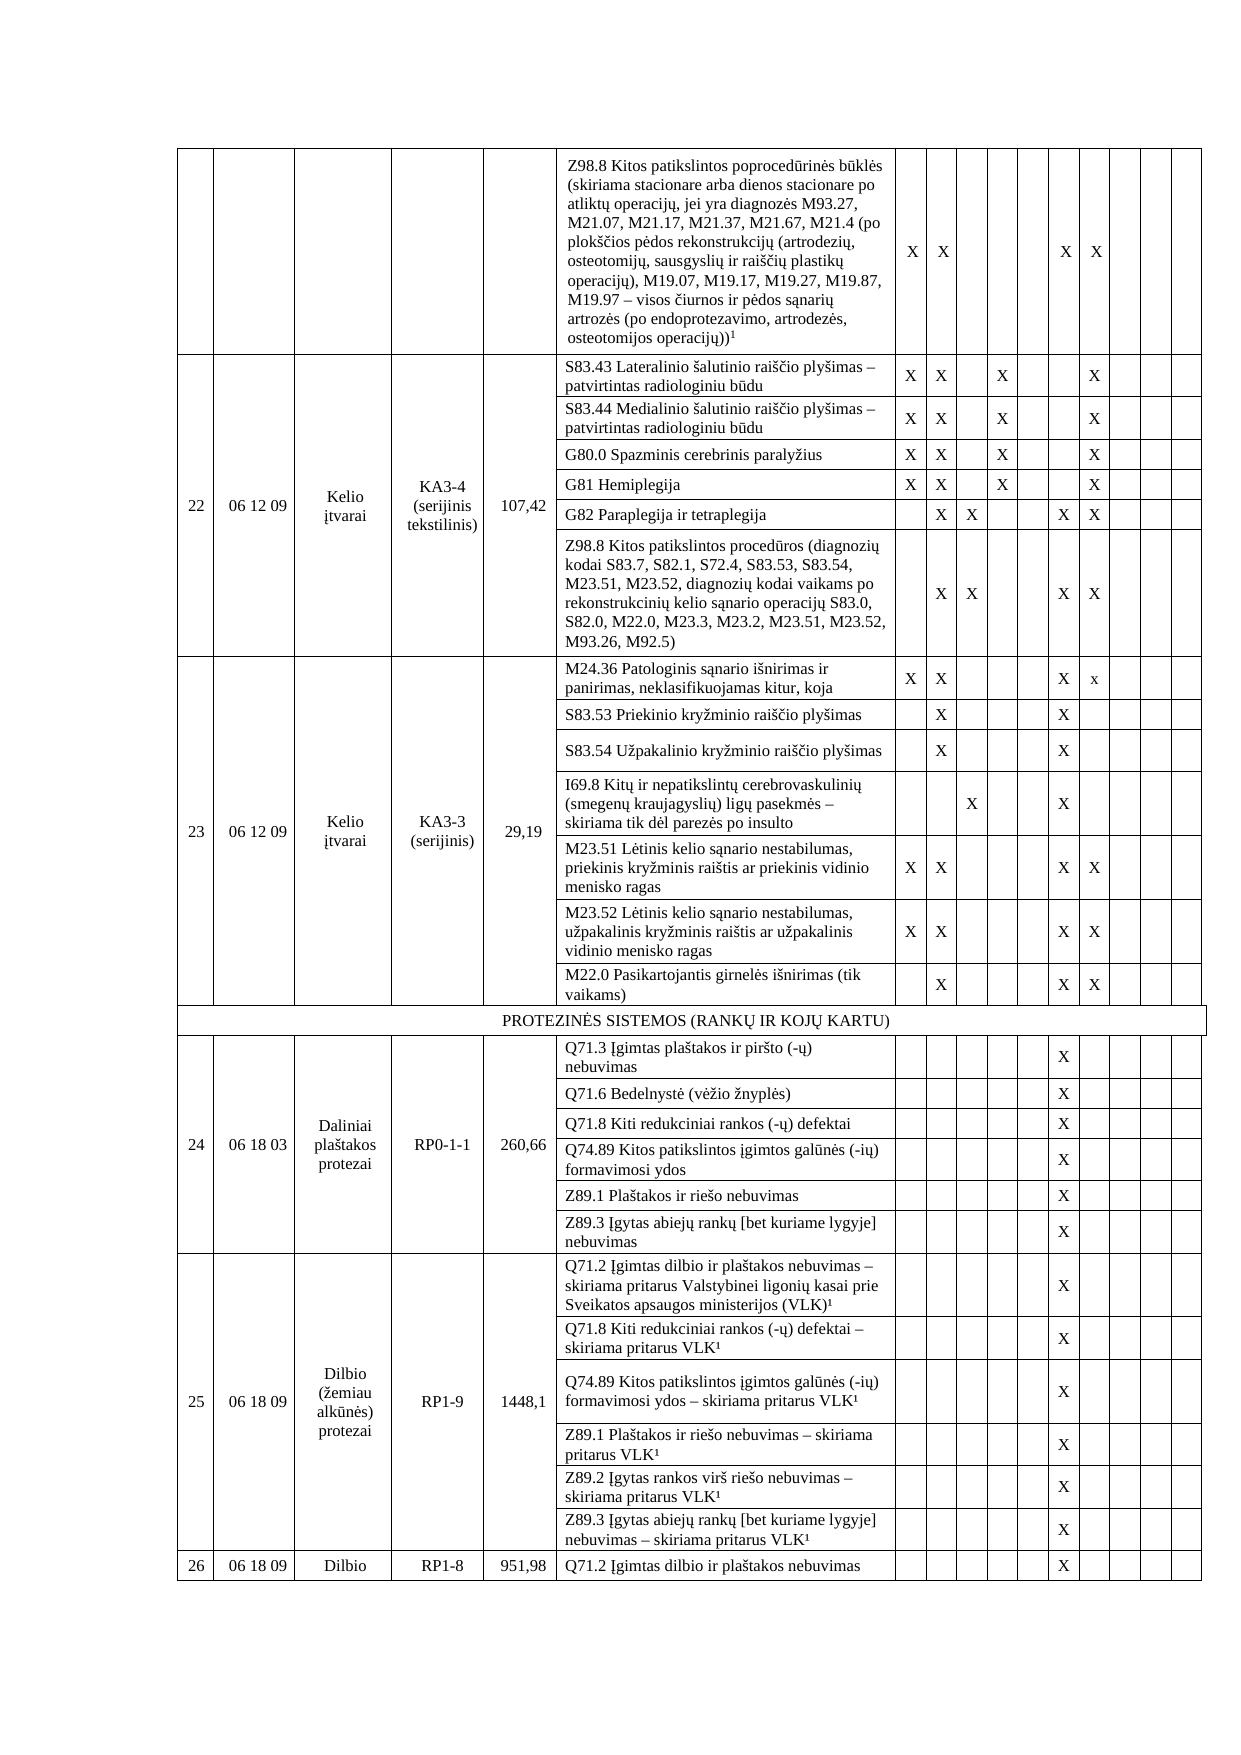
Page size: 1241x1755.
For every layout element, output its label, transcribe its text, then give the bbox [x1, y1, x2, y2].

table_cell [1207, 1005, 1211, 1035]
table_cell [1018, 730, 1048, 771]
table_cell [1110, 1360, 1140, 1422]
table_cell Kelio įtvarai [295, 657, 391, 1005]
table_cell [1206, 148, 1211, 354]
table_cell Z89.2 Įgytas rankos virš riešo nebuvimas – skiriama pritarus VLK¹ [557, 1466, 895, 1507]
table_cell Z89.3 Įgytas abiejų rankų [bet kuriame lygyje] nebuvimas [557, 1211, 895, 1252]
table_cell [1206, 1253, 1211, 1316]
table_cell [1018, 1466, 1048, 1507]
table_cell [896, 700, 926, 729]
table_cell [1206, 1078, 1211, 1107]
table_cell G82 Paraplegija ir tetraplegija [557, 500, 895, 529]
table_cell [1018, 1509, 1048, 1550]
table_cell [1206, 1465, 1211, 1507]
table_cell [1018, 1109, 1048, 1137]
table_cell [1202, 656, 1206, 699]
table_cell [1141, 900, 1171, 962]
table_cell [1206, 469, 1211, 499]
table_cell [957, 1317, 987, 1359]
table_cell [1172, 836, 1201, 899]
table_cell [1110, 1211, 1140, 1252]
table_cell [927, 1509, 956, 1550]
table_cell Daliniai plaštakos protezai [295, 1036, 391, 1252]
table_cell [1018, 900, 1048, 962]
table_cell [1172, 730, 1201, 771]
table_cell X [1049, 1079, 1079, 1107]
table_cell [1202, 1465, 1206, 1507]
table_cell X [1080, 149, 1109, 354]
table_cell [1202, 499, 1206, 529]
table_cell [1110, 1509, 1140, 1550]
table_cell [896, 1360, 926, 1422]
table_cell [927, 1360, 956, 1422]
table_cell [988, 1551, 1017, 1580]
table_cell [1141, 149, 1171, 354]
table_cell [988, 1036, 1017, 1077]
table_cell [896, 1109, 926, 1137]
table_cell S83.54 Užpakalinio kryžminio raiščio plyšimas [557, 730, 895, 771]
table_cell 06 18 09 [214, 1254, 294, 1550]
table_cell [1172, 470, 1201, 499]
table_cell [1110, 700, 1140, 729]
table_cell X [1080, 964, 1109, 1005]
table_cell [1206, 1316, 1211, 1359]
table_cell Dilbio [295, 1551, 391, 1580]
table_cell X [1080, 397, 1109, 439]
table_cell [1206, 1108, 1211, 1137]
table_cell [1141, 730, 1171, 771]
table_cell [1080, 1109, 1109, 1137]
table_cell [988, 1139, 1017, 1180]
table_cell [988, 1424, 1017, 1465]
table_cell [1172, 1109, 1201, 1137]
table_cell [896, 964, 926, 1005]
table_cell [957, 1360, 987, 1422]
table_cell Q71.6 Bedelnystė (vėžio žnyplės) [557, 1079, 895, 1107]
table_cell [1172, 964, 1201, 1005]
table_cell X [927, 964, 956, 1005]
table_cell [1110, 1139, 1140, 1180]
table_cell [1206, 1423, 1211, 1465]
table_cell [1018, 836, 1048, 899]
table_cell X [896, 470, 926, 499]
table_cell RP1-9 [392, 1254, 483, 1550]
table_cell X [927, 470, 956, 499]
table_cell [1202, 771, 1206, 835]
table_cell [1141, 1317, 1171, 1359]
table_cell X [1080, 836, 1109, 899]
table_cell [1110, 1424, 1140, 1465]
table_cell [1110, 1079, 1140, 1107]
table_cell X [1049, 500, 1079, 529]
table_cell [1141, 1254, 1171, 1316]
table_cell [1018, 964, 1048, 1005]
table_cell [1172, 900, 1201, 962]
table_cell [896, 1466, 926, 1507]
table_cell [1141, 1424, 1171, 1465]
table_cell X [896, 440, 926, 469]
table_cell X [1049, 1036, 1079, 1077]
table_cell [1049, 440, 1079, 469]
table_cell [1206, 1210, 1211, 1252]
table_cell [295, 149, 391, 354]
table_cell [927, 1036, 956, 1077]
table_cell [1202, 529, 1206, 656]
table_cell X [1080, 470, 1109, 499]
table_cell [1172, 397, 1201, 439]
table_cell 06 12 09 [214, 355, 294, 656]
table_cell [957, 355, 987, 396]
table_cell [1202, 699, 1206, 729]
table_cell [927, 1079, 956, 1107]
table_cell [1202, 1078, 1206, 1107]
table_cell [1018, 500, 1048, 529]
table_cell [1018, 1317, 1048, 1359]
table_cell X [927, 440, 956, 469]
table_cell [1110, 730, 1140, 771]
table_cell [1206, 1550, 1211, 1580]
table_cell [988, 1211, 1017, 1252]
table_cell [1110, 530, 1140, 656]
table_cell PROTEZINĖS SISTEMOS (RANKŲ IR KOJŲ KARTU) [178, 1006, 1206, 1035]
table_cell RP1-8 [392, 1551, 483, 1580]
table_cell [1202, 1210, 1206, 1252]
table_cell [1141, 470, 1171, 499]
table_cell [1206, 1180, 1211, 1210]
table_cell [1202, 1550, 1206, 1580]
table_cell [1110, 500, 1140, 529]
table_cell X [988, 397, 1017, 439]
table_cell S83.44 Medialinio šalutinio raiščio plyšimas ‒ patvirtintas radiologiniu būdu [557, 397, 895, 439]
table_cell [957, 1551, 987, 1580]
table_cell X [1049, 1109, 1079, 1137]
table_cell Q71.8 Kiti redukciniai rankos (-ų) defektai [557, 1109, 895, 1137]
table_cell [988, 772, 1017, 835]
table_cell [896, 500, 926, 529]
table_cell X [1049, 836, 1079, 899]
table_cell [1206, 899, 1211, 962]
table_cell [988, 1254, 1017, 1316]
table_cell [957, 836, 987, 899]
table_cell [896, 1317, 926, 1359]
table_cell [1172, 500, 1201, 529]
table_cell [1206, 499, 1211, 529]
table_cell S83.53 Priekinio kryžminio raiščio plyšimas [557, 700, 895, 729]
table_cell [988, 900, 1017, 962]
table_cell [1206, 729, 1211, 771]
table_cell [1049, 470, 1079, 499]
table_cell X [927, 700, 956, 729]
table_cell [1202, 148, 1206, 354]
table_cell X [1049, 1509, 1079, 1550]
table_cell [927, 1181, 956, 1210]
table_cell [1018, 1139, 1048, 1180]
table_cell [1172, 1424, 1201, 1465]
table_cell [1110, 1317, 1140, 1359]
table_cell [896, 1079, 926, 1107]
table_cell [1080, 730, 1109, 771]
table_cell X [927, 836, 956, 899]
table_cell [1202, 1180, 1206, 1210]
table_cell [1080, 700, 1109, 729]
table_cell [1202, 1423, 1206, 1465]
table_cell x [1080, 657, 1109, 699]
table_cell [896, 1509, 926, 1550]
table_cell [957, 440, 987, 469]
table_cell [1080, 1317, 1109, 1359]
table_cell Q71.2 Įgimtas dilbio ir plaštakos nebuvimas – skiriama pritarus Valstybinei ligonių kasai prie Sveikatos apsaugos ministerijos (VLK)¹ [557, 1254, 895, 1316]
table_cell [1172, 149, 1201, 354]
table_cell [214, 149, 294, 354]
table_cell [1206, 529, 1211, 656]
table_cell [1202, 963, 1206, 1005]
table_cell [957, 1424, 987, 1465]
table_cell [1206, 656, 1211, 699]
table_cell [1141, 700, 1171, 729]
table_cell [927, 1424, 956, 1465]
table_cell [957, 1139, 987, 1180]
table_cell [896, 1551, 926, 1580]
table_cell [1018, 530, 1048, 656]
table_cell [927, 1254, 956, 1316]
table_cell [1080, 1181, 1109, 1210]
table_cell [927, 1211, 956, 1252]
table_cell [1080, 1139, 1109, 1180]
table_cell [957, 149, 987, 354]
table_cell Q74.89 Kitos patikslintos įgimtos galūnės (-ių) formavimosi ydos – skiriama pritarus VLK¹ [557, 1360, 895, 1422]
table_cell [1110, 470, 1140, 499]
table_cell X [1080, 900, 1109, 962]
table_cell [927, 1551, 956, 1580]
table_cell X [896, 355, 926, 396]
table_cell X [1049, 730, 1079, 771]
table_cell [1141, 1466, 1171, 1507]
table_cell X [927, 355, 956, 396]
table_cell [1018, 397, 1048, 439]
table_cell 24 [178, 1036, 213, 1252]
table_cell X [988, 470, 1017, 499]
table_cell [957, 700, 987, 729]
table_cell [1206, 835, 1211, 899]
table_cell [1141, 530, 1171, 656]
table_cell [1206, 1508, 1211, 1550]
table_cell [1202, 469, 1206, 499]
table_cell [1202, 354, 1206, 396]
table_cell [1172, 530, 1201, 656]
table_cell [988, 700, 1017, 729]
table_cell [1202, 1036, 1206, 1077]
table_cell [1080, 1424, 1109, 1465]
table_cell [988, 530, 1017, 656]
table_cell [1110, 1036, 1140, 1077]
table_cell [957, 900, 987, 962]
table_cell X [1049, 900, 1079, 962]
table_cell [957, 1254, 987, 1316]
table_cell [1206, 1035, 1211, 1077]
table_cell [957, 1109, 987, 1137]
table_cell Q71.8 Kiti redukciniai rankos (-ų) defektai – skiriama pritarus VLK¹ [557, 1317, 895, 1359]
table_cell [896, 1254, 926, 1316]
table_cell [1141, 1109, 1171, 1137]
table_cell [1080, 1211, 1109, 1252]
table_cell [896, 530, 926, 656]
table_cell X [927, 397, 956, 439]
table_cell [1110, 440, 1140, 469]
table_cell [1018, 470, 1048, 499]
table_cell [988, 149, 1017, 354]
table_cell X [1080, 440, 1109, 469]
table_cell [957, 730, 987, 771]
table_cell [1018, 1551, 1048, 1580]
table_cell S83.43 Lateralinio šalutinio raiščio plyšimas ‒ patvirtintas radiologiniu būdu [557, 355, 895, 396]
table_cell [1141, 1360, 1171, 1422]
table_cell [1202, 1508, 1206, 1550]
table_cell [1110, 964, 1140, 1005]
table_cell X [927, 530, 956, 656]
table_cell [1018, 1254, 1048, 1316]
table_cell 23 [178, 657, 213, 1005]
table_cell Z98.8 Kitos patikslintos procedūros (diagnozių kodai S83.7, S82.1, S72.4, S83.53, S83.54, M23.51, M23.52, diagnozių kodai vaikams po rekonstrukcinių kelio sąnario operacijų S83.0, S82.0, M22.0, M23.3, M23.2, M23.51, M23.52, M93.26, M92.5) [557, 530, 895, 656]
table_cell M24.36 Patologinis sąnario išnirimas ir panirimas, neklasifikuojamas kitur, koja [557, 657, 895, 699]
table_cell [988, 500, 1017, 529]
table_cell 06 12 09 [214, 657, 294, 1005]
table_cell [1049, 397, 1079, 439]
table_cell [957, 964, 987, 1005]
table_cell [1141, 964, 1171, 1005]
table_cell [1202, 396, 1206, 439]
table_cell [1080, 1466, 1109, 1507]
table_cell [1141, 1036, 1171, 1077]
table_cell [1110, 397, 1140, 439]
table_cell X [1080, 355, 1109, 396]
table_cell [1141, 657, 1171, 699]
table_cell [957, 397, 987, 439]
table_cell [1018, 1036, 1048, 1077]
table_cell [927, 1317, 956, 1359]
table_cell [1202, 1316, 1206, 1359]
table_cell [1141, 440, 1171, 469]
table_cell KA3-4 (serijinis tekstilinis) [392, 355, 483, 656]
table_cell M23.52 Lėtinis kelio sąnario nestabilumas, užpakalinis kryžminis raištis ar užpakalinis vidinio menisko ragas [557, 900, 895, 962]
table_cell [1080, 1254, 1109, 1316]
table_cell [988, 730, 1017, 771]
table_cell X [1049, 530, 1079, 656]
table_cell 22 [178, 355, 213, 656]
table_cell [1110, 1254, 1140, 1316]
table_cell [1018, 355, 1048, 396]
table_cell [1172, 1036, 1201, 1077]
table_cell [1018, 1181, 1048, 1210]
table_cell [988, 1079, 1017, 1107]
table_cell [988, 1466, 1017, 1507]
table_cell X [1049, 1360, 1079, 1422]
table_cell [1110, 1181, 1140, 1210]
table_cell [1141, 1181, 1171, 1210]
table_cell [988, 836, 1017, 899]
table_cell 260,66 [484, 1036, 556, 1252]
table_cell X [988, 440, 1017, 469]
table_cell [1018, 1360, 1048, 1422]
table_cell Kelio įtvarai [295, 355, 391, 656]
table_cell X [1049, 1317, 1079, 1359]
table_cell X [1080, 500, 1109, 529]
table_cell [1080, 1509, 1109, 1550]
table_cell [1018, 700, 1048, 729]
table_cell [1206, 771, 1211, 835]
table_cell [988, 1360, 1017, 1422]
table_cell M22.0 Pasikartojantis girnelės išnirimas (tik vaikams) [557, 964, 895, 1005]
table_cell X [1049, 700, 1079, 729]
table_cell [957, 1466, 987, 1507]
table_cell X [927, 500, 956, 529]
table_cell [1172, 657, 1201, 699]
table_cell [1206, 439, 1211, 469]
table_cell [927, 1139, 956, 1180]
table_cell [1110, 1466, 1140, 1507]
table_cell 29,19 [484, 657, 556, 1005]
table_cell Z89.1 Plaštakos ir riešo nebuvimas – skiriama pritarus VLK¹ [557, 1424, 895, 1465]
table_cell [1202, 899, 1206, 962]
table_cell [1206, 1138, 1211, 1180]
table_cell X [1049, 1211, 1079, 1252]
table_cell X [1049, 1181, 1079, 1210]
table_cell [1202, 729, 1206, 771]
table_cell [988, 964, 1017, 1005]
table_cell [1049, 355, 1079, 396]
table_cell [1206, 396, 1211, 439]
table_cell [988, 657, 1017, 699]
table_cell [1206, 354, 1211, 396]
table_cell [1172, 1317, 1201, 1359]
table_cell X [957, 530, 987, 656]
table_cell [896, 1181, 926, 1210]
table_cell [1018, 440, 1048, 469]
table_cell [927, 772, 956, 835]
table_cell [1018, 1079, 1048, 1107]
table_cell [988, 1109, 1017, 1137]
table_cell [1141, 1211, 1171, 1252]
table_cell [1018, 149, 1048, 354]
table_cell G81 Hemiplegija [557, 470, 895, 499]
table_cell [1141, 500, 1171, 529]
table_cell [1202, 1108, 1206, 1137]
table_cell [1110, 900, 1140, 962]
table_cell [1172, 1551, 1201, 1580]
table_cell Q71.2 Įgimtas dilbio ir plaštakos nebuvimas [557, 1551, 895, 1580]
table_cell X [988, 355, 1017, 396]
table_cell G80.0 Spazminis cerebrinis paralyžius [557, 440, 895, 469]
table_cell Q71.3 Įgimtas plaštakos ir piršto (-ų) nebuvimas [557, 1036, 895, 1077]
table_cell [1080, 1551, 1109, 1580]
table_cell [1141, 1139, 1171, 1180]
table_cell [957, 1211, 987, 1252]
table_cell X [1049, 1139, 1079, 1180]
table_cell [1202, 835, 1206, 899]
table_cell [957, 470, 987, 499]
table_cell X [1080, 530, 1109, 656]
table_cell [484, 149, 556, 354]
table_cell X [1049, 1254, 1079, 1316]
table_cell X [896, 836, 926, 899]
table_cell [957, 657, 987, 699]
table_cell [1018, 1211, 1048, 1252]
table_cell [896, 1139, 926, 1180]
table_cell X [896, 149, 926, 354]
table_cell Z89.1 Plaštakos ir riešo nebuvimas [557, 1181, 895, 1210]
table_cell [1141, 397, 1171, 439]
table_cell I69.8 Kitų ir nepatikslintų cerebrovaskulinių (smegenų kraujagyslių) ligų pasekmės – skiriama tik dėl parezės po insulto [557, 772, 895, 835]
table_cell [392, 149, 483, 354]
table_cell [957, 1181, 987, 1210]
table_cell X [1049, 1424, 1079, 1465]
table_cell [957, 1509, 987, 1550]
table_cell [1018, 772, 1048, 835]
table_cell [1172, 1211, 1201, 1252]
table_cell 06 18 09 [214, 1551, 294, 1580]
table_cell [988, 1317, 1017, 1359]
table_cell 1448,1 [484, 1254, 556, 1550]
table_cell X [896, 657, 926, 699]
table_cell [896, 1424, 926, 1465]
table_cell [1080, 1036, 1109, 1077]
table_cell X [927, 730, 956, 771]
table_cell [1172, 1139, 1201, 1180]
table_cell X [927, 900, 956, 962]
table_cell RP0-1-1 [392, 1036, 483, 1252]
table_cell [1172, 700, 1201, 729]
table_cell 107,42 [484, 355, 556, 656]
table_cell [988, 1181, 1017, 1210]
table_cell X [896, 397, 926, 439]
table_cell [1202, 1359, 1206, 1422]
table_cell [1141, 772, 1171, 835]
table_cell [1202, 1138, 1206, 1180]
table_cell [1172, 355, 1201, 396]
table_cell 06 18 03 [214, 1036, 294, 1252]
table_cell X [927, 657, 956, 699]
table_cell [1110, 657, 1140, 699]
table_cell 25 [178, 1254, 213, 1550]
table_cell [927, 1109, 956, 1137]
table_cell [1141, 1551, 1171, 1580]
table_cell [896, 1211, 926, 1252]
table_cell 951,98 [484, 1551, 556, 1580]
table_cell [1018, 657, 1048, 699]
table_cell [178, 149, 213, 354]
table_cell [896, 772, 926, 835]
table_cell [896, 730, 926, 771]
table_cell [1172, 440, 1201, 469]
table_cell [1110, 836, 1140, 899]
table_cell X [1049, 149, 1079, 354]
table_cell [1202, 439, 1206, 469]
table_cell [1141, 1509, 1171, 1550]
table_cell [988, 1509, 1017, 1550]
table_cell M23.51 Lėtinis kelio sąnario nestabilumas, priekinis kryžminis raištis ar priekinis vidinio menisko ragas [557, 836, 895, 899]
table_cell X [1049, 657, 1079, 699]
table_cell 26 [178, 1551, 213, 1580]
table_cell X [957, 772, 987, 835]
table_cell [1206, 1359, 1211, 1422]
table_cell Z98.8 Kitos patikslintos poprocedūrinės būklės (skiriama stacionare arba dienos stacionare po atliktų operacijų, jei yra diagnozės M93.27, M21.07, M21.17, M21.37, M21.67, M21.4 (po plokščios pėdos rekonstrukcijų (artrodezių, osteotomijų, sausgyslių ir raiščių plastikų operacijų), M19.07, M19.17, M19.27, M19.87, M19.97 ‒ visos čiurnos ir pėdos sąnarių artrozės (po endoprotezavimo, artrodezės, osteotomijos operacijų))1 [557, 149, 895, 354]
table_cell [1110, 1109, 1140, 1137]
table_cell [957, 1036, 987, 1077]
table_cell [1172, 1466, 1201, 1507]
table_cell Z89.3 Įgytas abiejų rankų [bet kuriame lygyje] nebuvimas – skiriama pritarus VLK¹ [557, 1509, 895, 1550]
table_cell [1018, 1424, 1048, 1465]
table_cell [1206, 963, 1211, 1005]
table_cell [927, 1466, 956, 1507]
table_cell [896, 1036, 926, 1077]
table_cell X [1049, 1466, 1079, 1507]
table_cell X [896, 900, 926, 962]
table_cell X [927, 149, 956, 354]
table_cell [1141, 836, 1171, 899]
table_cell X [1049, 772, 1079, 835]
table_cell [957, 1079, 987, 1107]
table_cell [1080, 772, 1109, 835]
table_cell [1172, 772, 1201, 835]
table_cell [1080, 1360, 1109, 1422]
table_cell [1172, 1079, 1201, 1107]
table_cell KA3-3 (serijinis) [392, 657, 483, 1005]
table_cell [1141, 355, 1171, 396]
table_cell X [957, 500, 987, 529]
table_cell [1110, 149, 1140, 354]
table_cell [1141, 1079, 1171, 1107]
table_cell [1172, 1181, 1201, 1210]
table_cell [1110, 1551, 1140, 1580]
table_cell [1206, 699, 1211, 729]
table_cell [1110, 772, 1140, 835]
table_cell Dilbio (žemiau alkūnės) protezai [295, 1254, 391, 1550]
table_cell X [1049, 1551, 1079, 1580]
table_cell [1172, 1254, 1201, 1316]
table_cell X [1049, 964, 1079, 1005]
table_cell [1172, 1360, 1201, 1422]
table_cell [1202, 1253, 1206, 1316]
table_cell Q74.89 Kitos patikslintos įgimtos galūnės (-ių) formavimosi ydos [557, 1139, 895, 1180]
table_cell [1110, 355, 1140, 396]
table_cell [1080, 1079, 1109, 1107]
table_cell [1172, 1509, 1201, 1550]
